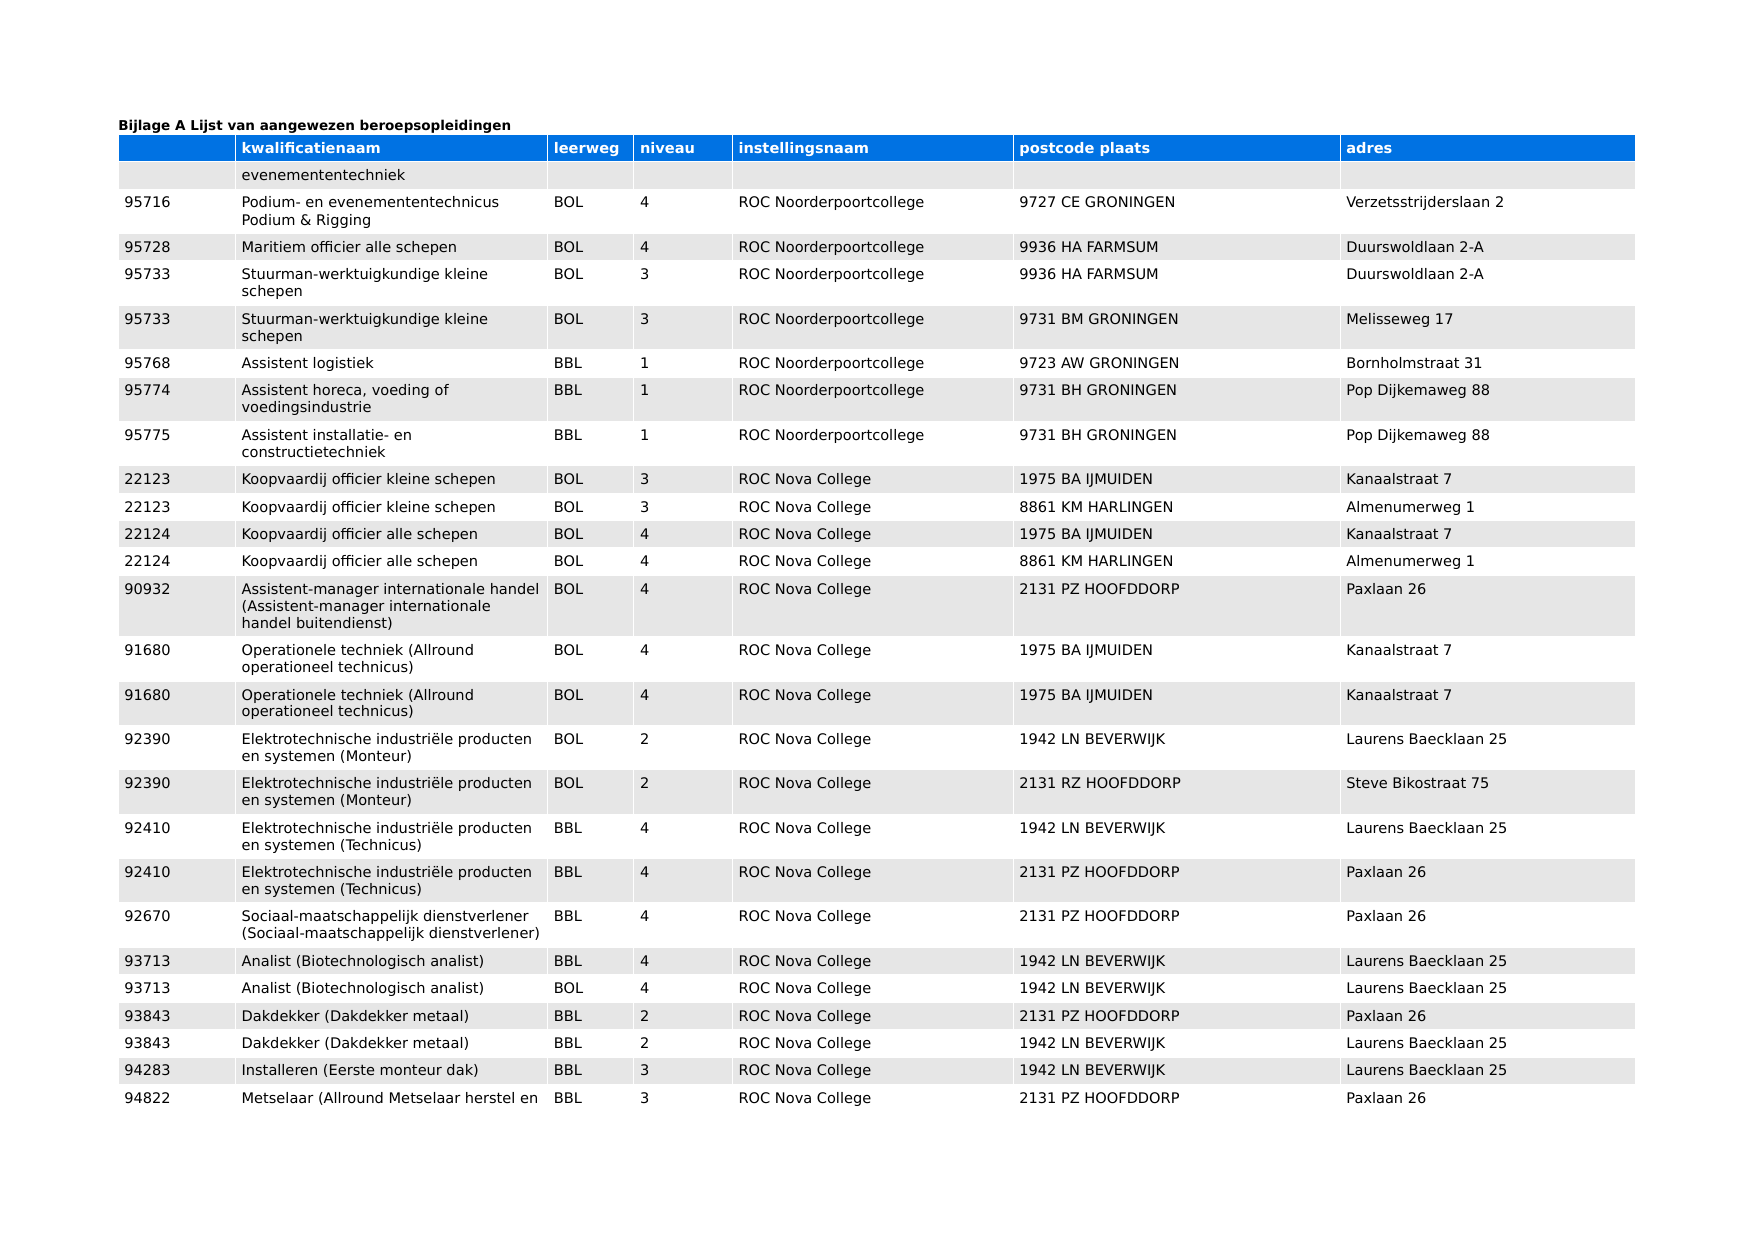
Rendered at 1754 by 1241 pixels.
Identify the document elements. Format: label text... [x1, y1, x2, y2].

table_cell 3 [634, 494, 732, 520]
table_cell ROC Nova College [733, 576, 1013, 636]
table_cell 22123 [119, 466, 235, 493]
table_cell 3 [634, 306, 732, 349]
table_cell ROC Noorderpoortcollege [733, 350, 1013, 377]
table_cell 4 [634, 815, 732, 858]
table_cell 4 [634, 948, 732, 974]
table_cell Metselaar (Allround Metselaar herstel en [236, 1085, 547, 1111]
table_cell 95733 [119, 306, 235, 349]
table_cell Elektrotechnische industriële producten en systemen (Monteur) [236, 770, 547, 814]
table_cell ROC Nova College [733, 859, 1013, 902]
table_cell 3 [634, 466, 732, 493]
table_cell 1942 LN BEVERWIJK [1014, 726, 1340, 769]
table_cell 1942 LN BEVERWIJK [1014, 975, 1340, 1002]
table_cell leerweg [548, 135, 633, 161]
table_cell ROC Nova College [733, 466, 1013, 493]
table_cell 4 [634, 904, 732, 947]
table_cell 2 [634, 1030, 732, 1056]
table_cell BOL [548, 306, 633, 349]
table_cell BOL [548, 682, 633, 725]
table_cell 9731 BH GRONINGEN [1014, 422, 1340, 465]
table_cell Maritiem officier alle schepen [236, 234, 547, 260]
table_cell [119, 135, 235, 161]
table_cell 2 [634, 1003, 732, 1029]
table_cell Laurens Baecklaan 25 [1341, 726, 1635, 769]
table_cell Elektrotechnische industriële producten en systemen (Monteur) [236, 726, 547, 769]
table_cell 4 [634, 549, 732, 575]
table_cell 92410 [119, 859, 235, 902]
table_cell ROC Nova College [733, 815, 1013, 858]
table_cell BOL [548, 576, 633, 636]
table_cell 95774 [119, 378, 235, 421]
table_cell Operationele techniek (Allround operationeel technicus) [236, 637, 547, 681]
table_cell Koopvaardij officier kleine schepen [236, 466, 547, 493]
table_cell 4 [634, 234, 732, 260]
table_cell ROC Noorderpoortcollege [733, 190, 1013, 233]
table_cell Paxlaan 26 [1341, 1003, 1635, 1029]
table_cell ROC Noorderpoortcollege [733, 306, 1013, 349]
table_cell Laurens Baecklaan 25 [1341, 975, 1635, 1002]
table_cell 22124 [119, 549, 235, 575]
table_cell 1 [634, 350, 732, 377]
table_cell ROC Nova College [733, 726, 1013, 769]
table_cell 95775 [119, 422, 235, 465]
table_cell Kanaalstraat 7 [1341, 521, 1635, 547]
table_cell 4 [634, 859, 732, 902]
table_cell [119, 162, 235, 189]
table_cell 92390 [119, 726, 235, 769]
table_cell [733, 162, 1013, 189]
table_cell Stuurman-werktuigkundige kleine schepen [236, 306, 547, 349]
table_cell 4 [634, 637, 732, 681]
table_cell 22124 [119, 521, 235, 547]
table_cell 1942 LN BEVERWIJK [1014, 1058, 1340, 1084]
table_cell ROC Nova College [733, 1030, 1013, 1056]
table_cell 90932 [119, 576, 235, 636]
table_cell Stuurman-werktuigkundige kleine schepen [236, 261, 547, 305]
table_cell ROC Nova College [733, 948, 1013, 974]
table_cell 93713 [119, 948, 235, 974]
table_cell ROC Nova College [733, 975, 1013, 1002]
table_cell 4 [634, 682, 732, 725]
table_cell Almenumerweg 1 [1341, 494, 1635, 520]
table_cell Elektrotechnische industriële producten en systemen (Technicus) [236, 859, 547, 902]
table_cell ROC Nova College [733, 1058, 1013, 1084]
table_cell 3 [634, 1058, 732, 1084]
table_cell ROC Noorderpoortcollege [733, 261, 1013, 305]
table_cell 92410 [119, 815, 235, 858]
table_cell 92670 [119, 904, 235, 947]
table_cell 9723 AW GRONINGEN [1014, 350, 1340, 377]
table_cell Sociaal-maatschappelijk dienstverlener (Sociaal-maatschappelijk dienstverlener) [236, 904, 547, 947]
table_cell 93843 [119, 1030, 235, 1056]
table_cell BOL [548, 521, 633, 547]
table_cell Laurens Baecklaan 25 [1341, 948, 1635, 974]
table_cell BBL [548, 859, 633, 902]
table_cell evenemententechniek [236, 162, 547, 189]
table_cell 3 [634, 1085, 732, 1111]
table_cell Pop Dijkemaweg 88 [1341, 378, 1635, 421]
table_cell 1975 BA IJMUIDEN [1014, 682, 1340, 725]
table_cell 2131 PZ HOOFDDORP [1014, 576, 1340, 636]
table_cell 95733 [119, 261, 235, 305]
table_cell Installeren (Eerste monteur dak) [236, 1058, 547, 1084]
table_cell 91680 [119, 637, 235, 681]
table_cell [1341, 162, 1635, 189]
table_cell Assistent-manager internationale handel (Assistent-manager internationale handel buitendienst) [236, 576, 547, 636]
table_cell 95728 [119, 234, 235, 260]
table_cell BOL [548, 726, 633, 769]
table_cell Paxlaan 26 [1341, 859, 1635, 902]
table_cell ROC Noorderpoortcollege [733, 378, 1013, 421]
table_cell 9936 HA FARMSUM [1014, 234, 1340, 260]
table_cell 8861 KM HARLINGEN [1014, 549, 1340, 575]
table_cell Laurens Baecklaan 25 [1341, 1030, 1635, 1056]
table_cell Paxlaan 26 [1341, 576, 1635, 636]
table_cell BBL [548, 948, 633, 974]
table_cell 8861 KM HARLINGEN [1014, 494, 1340, 520]
table_cell Operationele techniek (Allround operationeel technicus) [236, 682, 547, 725]
table_cell ROC Nova College [733, 549, 1013, 575]
table_cell Koopvaardij officier kleine schepen [236, 494, 547, 520]
table_cell BOL [548, 549, 633, 575]
table_cell Laurens Baecklaan 25 [1341, 1058, 1635, 1084]
table_cell BBL [548, 1085, 633, 1111]
table_cell BBL [548, 815, 633, 858]
table_cell 95716 [119, 190, 235, 233]
table_cell Assistent installatie- en constructietechniek [236, 422, 547, 465]
table_cell [548, 162, 633, 189]
table_cell BOL [548, 637, 633, 681]
table_cell 4 [634, 576, 732, 636]
table_cell BOL [548, 261, 633, 305]
table_cell 1975 BA IJMUIDEN [1014, 466, 1340, 493]
table_cell BBL [548, 1058, 633, 1084]
table_cell postcode plaats [1014, 135, 1340, 161]
table_cell ROC Nova College [733, 521, 1013, 547]
table_cell 9936 HA FARMSUM [1014, 261, 1340, 305]
table_cell Almenumerweg 1 [1341, 549, 1635, 575]
table_cell ROC Noorderpoortcollege [733, 422, 1013, 465]
table_cell Kanaalstraat 7 [1341, 637, 1635, 681]
table_cell Koopvaardij officier alle schepen [236, 521, 547, 547]
table_cell 1975 BA IJMUIDEN [1014, 637, 1340, 681]
table_cell Paxlaan 26 [1341, 904, 1635, 947]
table_cell 94822 [119, 1085, 235, 1111]
table_cell Assistent horeca, voeding of voedingsindustrie [236, 378, 547, 421]
table_cell 9731 BH GRONINGEN [1014, 378, 1340, 421]
table_cell 92390 [119, 770, 235, 814]
table_cell Kanaalstraat 7 [1341, 682, 1635, 725]
table_cell Koopvaardij officier alle schepen [236, 549, 547, 575]
table_cell 2131 PZ HOOFDDORP [1014, 859, 1340, 902]
table_cell kwalificatienaam [236, 135, 547, 161]
table_cell 9731 BM GRONINGEN [1014, 306, 1340, 349]
table_cell 1975 BA IJMUIDEN [1014, 521, 1340, 547]
table_cell 1 [634, 378, 732, 421]
table_cell BOL [548, 975, 633, 1002]
table_cell Assistent logistiek [236, 350, 547, 377]
table_cell BOL [548, 234, 633, 260]
table_cell BBL [548, 378, 633, 421]
table_cell BOL [548, 190, 633, 233]
table_cell Duurswoldlaan 2-A [1341, 261, 1635, 305]
table_cell BBL [548, 350, 633, 377]
table_cell Dakdekker (Dakdekker metaal) [236, 1003, 547, 1029]
table_cell ROC Noorderpoortcollege [733, 234, 1013, 260]
table_cell ROC Nova College [733, 494, 1013, 520]
table_cell BBL [548, 904, 633, 947]
table_cell ROC Nova College [733, 682, 1013, 725]
table_cell 95768 [119, 350, 235, 377]
table_cell 2 [634, 726, 732, 769]
table_cell Bornholmstraat 31 [1341, 350, 1635, 377]
table_cell [1014, 162, 1340, 189]
table_cell 1942 LN BEVERWIJK [1014, 948, 1340, 974]
table_cell Pop Dijkemaweg 88 [1341, 422, 1635, 465]
table_cell BOL [548, 494, 633, 520]
table_cell [634, 162, 732, 189]
table_cell 93713 [119, 975, 235, 1002]
table_cell Dakdekker (Dakdekker metaal) [236, 1030, 547, 1056]
table_cell 2 [634, 770, 732, 814]
table_cell adres [1341, 135, 1635, 161]
table_cell 2131 RZ HOOFDDORP [1014, 770, 1340, 814]
table_cell BBL [548, 1030, 633, 1056]
table_cell 4 [634, 190, 732, 233]
table_cell Laurens Baecklaan 25 [1341, 815, 1635, 858]
table_cell Melisseweg 17 [1341, 306, 1635, 349]
table_cell instellingsnaam [733, 135, 1013, 161]
table_cell 93843 [119, 1003, 235, 1029]
table_cell 1942 LN BEVERWIJK [1014, 815, 1340, 858]
table_cell niveau [634, 135, 732, 161]
table_cell 2131 PZ HOOFDDORP [1014, 1003, 1340, 1029]
table_cell Duurswoldlaan 2-A [1341, 234, 1635, 260]
table_cell 91680 [119, 682, 235, 725]
table_cell 4 [634, 521, 732, 547]
table_cell Paxlaan 26 [1341, 1085, 1635, 1111]
table_cell ROC Nova College [733, 637, 1013, 681]
table_cell BOL [548, 466, 633, 493]
table_cell ROC Nova College [733, 904, 1013, 947]
table_cell 1942 LN BEVERWIJK [1014, 1030, 1340, 1056]
table_cell 4 [634, 975, 732, 1002]
table_cell Verzetsstrijderslaan 2 [1341, 190, 1635, 233]
table_cell Podium- en evenemententechnicus Podium & Rigging [236, 190, 547, 233]
table_cell Analist (Biotechnologisch analist) [236, 948, 547, 974]
table_cell 22123 [119, 494, 235, 520]
table_cell BOL [548, 770, 633, 814]
table_cell BBL [548, 422, 633, 465]
table_cell ROC Nova College [733, 1085, 1013, 1111]
table_cell BBL [548, 1003, 633, 1029]
table_header Bijlage A Lijst van aangewezen beroepsopleidingen [118, 118, 1636, 134]
table_cell 3 [634, 261, 732, 305]
table_cell Steve Bikostraat 75 [1341, 770, 1635, 814]
table_cell 2131 PZ HOOFDDORP [1014, 904, 1340, 947]
table_cell ROC Nova College [733, 1003, 1013, 1029]
table_cell 1 [634, 422, 732, 465]
table_cell Kanaalstraat 7 [1341, 466, 1635, 493]
table_cell 2131 PZ HOOFDDORP [1014, 1085, 1340, 1111]
table_cell Elektrotechnische industriële producten en systemen (Technicus) [236, 815, 547, 858]
table_cell Analist (Biotechnologisch analist) [236, 975, 547, 1002]
table_cell 94283 [119, 1058, 235, 1084]
table_cell ROC Nova College [733, 770, 1013, 814]
table_cell 9727 CE GRONINGEN [1014, 190, 1340, 233]
